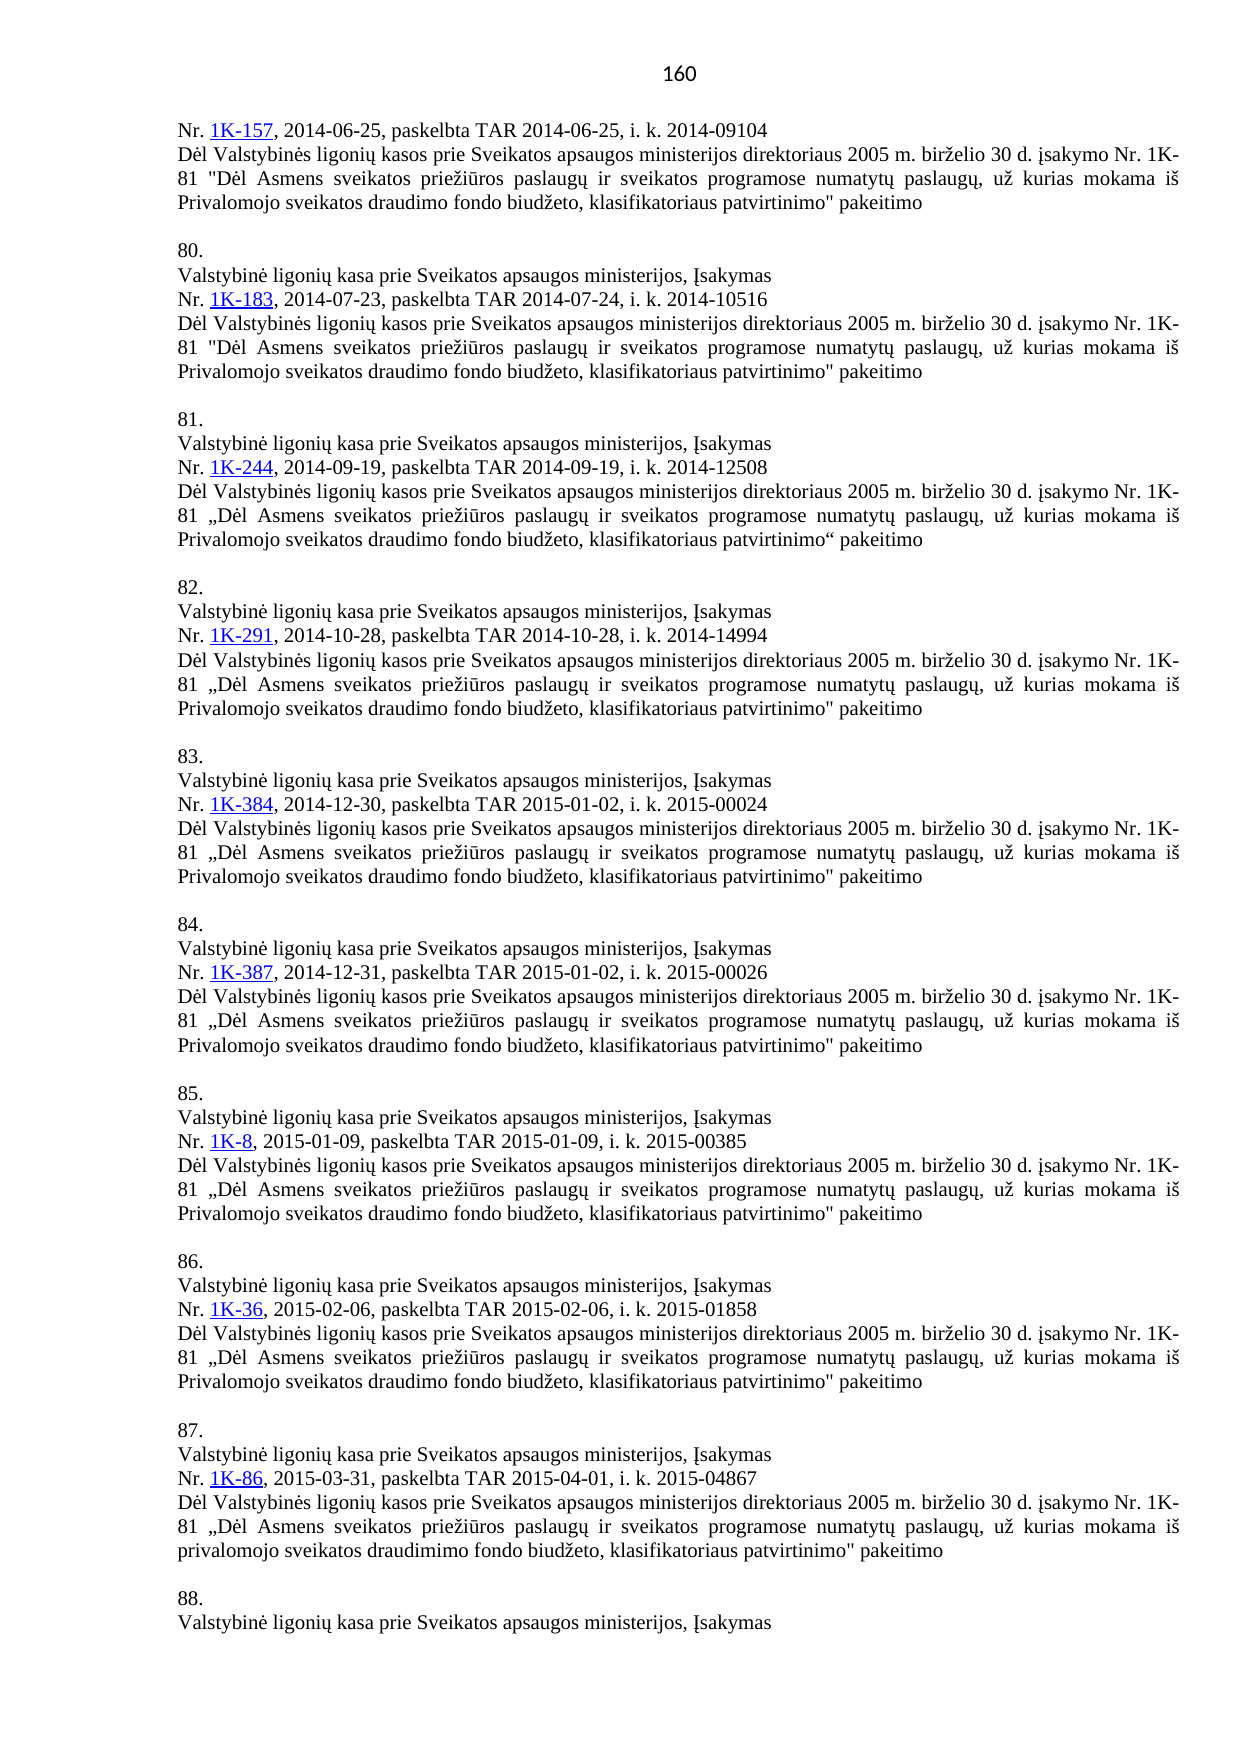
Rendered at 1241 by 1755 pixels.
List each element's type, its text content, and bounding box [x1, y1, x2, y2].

text 80. [177, 238, 1181, 262]
text Valstybinė ligonių kasa prie Sveikatos apsaugos ministerijos, Įsakymas [177, 1442, 1181, 1466]
text Dėl Valstybinės ligonių kasos prie Sveikatos apsaugos ministerijos direktoriaus 2005 m. birželio 30 d. įsakymo Nr. 1K-81 "Dėl Asmens sveikatos priežiūros paslaugų ir sveikatos programose numatytų paslaugų, už kurias mokama iš Privalomojo sveikatos draudimo fondo biudžeto, klasifikatoriaus patvirtinimo" pakeitimo [177, 142, 1181, 214]
text Nr. 1K-8, 2015-01-09, paskelbta TAR 2015-01-09, i. k. 2015-00385 [177, 1129, 1181, 1153]
text 87. [177, 1417, 1181, 1442]
text Nr. 1K-36, 2015-02-06, paskelbta TAR 2015-02-06, i. k. 2015-01858 [177, 1297, 1181, 1321]
text Dėl Valstybinės ligonių kasos prie Sveikatos apsaugos ministerijos direktoriaus 2005 m. birželio 30 d. įsakymo Nr. 1K-81 „Dėl Asmens sveikatos priežiūros paslaugų ir sveikatos programose numatytų paslaugų, už kurias mokama iš privalomojo sveikatos draudimimo fondo biudžeto, klasifikatoriaus patvirtinimo" pakeitimo [177, 1490, 1181, 1562]
text 82. [177, 575, 1181, 599]
text Dėl Valstybinės ligonių kasos prie Sveikatos apsaugos ministerijos direktoriaus 2005 m. birželio 30 d. įsakymo Nr. 1K-81 „Dėl Asmens sveikatos priežiūros paslaugų ir sveikatos programose numatytų paslaugų, už kurias mokama iš Privalomojo sveikatos draudimo fondo biudžeto, klasifikatoriaus patvirtinimo" pakeitimo [177, 984, 1181, 1057]
text 86. [177, 1249, 1181, 1273]
text 83. [177, 744, 1181, 768]
text Valstybinė ligonių kasa prie Sveikatos apsaugos ministerijos, Įsakymas [177, 768, 1181, 792]
text Nr. 1K-86, 2015-03-31, paskelbta TAR 2015-04-01, i. k. 2015-04867 [177, 1466, 1181, 1490]
text Nr. 1K-157, 2014-06-25, paskelbta TAR 2014-06-25, i. k. 2014-09104 [177, 118, 1181, 142]
text Dėl Valstybinės ligonių kasos prie Sveikatos apsaugos ministerijos direktoriaus 2005 m. birželio 30 d. įsakymo Nr. 1K-81 "Dėl Asmens sveikatos priežiūros paslaugų ir sveikatos programose numatytų paslaugų, už kurias mokama iš Privalomojo sveikatos draudimo fondo biudžeto, klasifikatoriaus patvirtinimo" pakeitimo [177, 311, 1181, 383]
text 84. [177, 912, 1181, 936]
text 85. [177, 1081, 1181, 1105]
text Dėl Valstybinės ligonių kasos prie Sveikatos apsaugos ministerijos direktoriaus 2005 m. birželio 30 d. įsakymo Nr. 1K-81 „Dėl Asmens sveikatos priežiūros paslaugų ir sveikatos programose numatytų paslaugų, už kurias mokama iš Privalomojo sveikatos draudimo fondo biudžeto, klasifikatoriaus patvirtinimo“ pakeitimo [177, 479, 1181, 551]
text Nr. 1K-291, 2014-10-28, paskelbta TAR 2014-10-28, i. k. 2014-14994 [177, 623, 1181, 647]
text 81. [177, 407, 1181, 431]
text Dėl Valstybinės ligonių kasos prie Sveikatos apsaugos ministerijos direktoriaus 2005 m. birželio 30 d. įsakymo Nr. 1K-81 „Dėl Asmens sveikatos priežiūros paslaugų ir sveikatos programose numatytų paslaugų, už kurias mokama iš Privalomojo sveikatos draudimo fondo biudžeto, klasifikatoriaus patvirtinimo" pakeitimo [177, 1321, 1181, 1393]
text Valstybinė ligonių kasa prie Sveikatos apsaugos ministerijos, Įsakymas [177, 431, 1181, 455]
text Valstybinė ligonių kasa prie Sveikatos apsaugos ministerijos, Įsakymas [177, 936, 1181, 960]
text Valstybinė ligonių kasa prie Sveikatos apsaugos ministerijos, Įsakymas [177, 262, 1181, 287]
text Nr. 1K-384, 2014-12-30, paskelbta TAR 2015-01-02, i. k. 2015-00024 [177, 792, 1181, 816]
text Valstybinė ligonių kasa prie Sveikatos apsaugos ministerijos, Įsakymas [177, 599, 1181, 623]
text Dėl Valstybinės ligonių kasos prie Sveikatos apsaugos ministerijos direktoriaus 2005 m. birželio 30 d. įsakymo Nr. 1K-81 „Dėl Asmens sveikatos priežiūros paslaugų ir sveikatos programose numatytų paslaugų, už kurias mokama iš Privalomojo sveikatos draudimo fondo biudžeto, klasifikatoriaus patvirtinimo" pakeitimo [177, 816, 1181, 888]
text Valstybinė ligonių kasa prie Sveikatos apsaugos ministerijos, Įsakymas [177, 1273, 1181, 1297]
text Valstybinė ligonių kasa prie Sveikatos apsaugos ministerijos, Įsakymas [177, 1610, 1181, 1634]
text Valstybinė ligonių kasa prie Sveikatos apsaugos ministerijos, Įsakymas [177, 1105, 1181, 1129]
text 88. [177, 1586, 1181, 1610]
text Nr. 1K-244, 2014-09-19, paskelbta TAR 2014-09-19, i. k. 2014-12508 [177, 455, 1181, 479]
text Dėl Valstybinės ligonių kasos prie Sveikatos apsaugos ministerijos direktoriaus 2005 m. birželio 30 d. įsakymo Nr. 1K-81 „Dėl Asmens sveikatos priežiūros paslaugų ir sveikatos programose numatytų paslaugų, už kurias mokama iš Privalomojo sveikatos draudimo fondo biudžeto, klasifikatoriaus patvirtinimo" pakeitimo [177, 1153, 1181, 1225]
text Dėl Valstybinės ligonių kasos prie Sveikatos apsaugos ministerijos direktoriaus 2005 m. birželio 30 d. įsakymo Nr. 1K-81 „Dėl Asmens sveikatos priežiūros paslaugų ir sveikatos programose numatytų paslaugų, už kurias mokama iš Privalomojo sveikatos draudimo fondo biudžeto, klasifikatoriaus patvirtinimo" pakeitimo [177, 647, 1181, 720]
text Nr. 1K-183, 2014-07-23, paskelbta TAR 2014-07-24, i. k. 2014-10516 [177, 287, 1181, 311]
text Nr. 1K-387, 2014-12-31, paskelbta TAR 2015-01-02, i. k. 2015-00026 [177, 960, 1181, 984]
